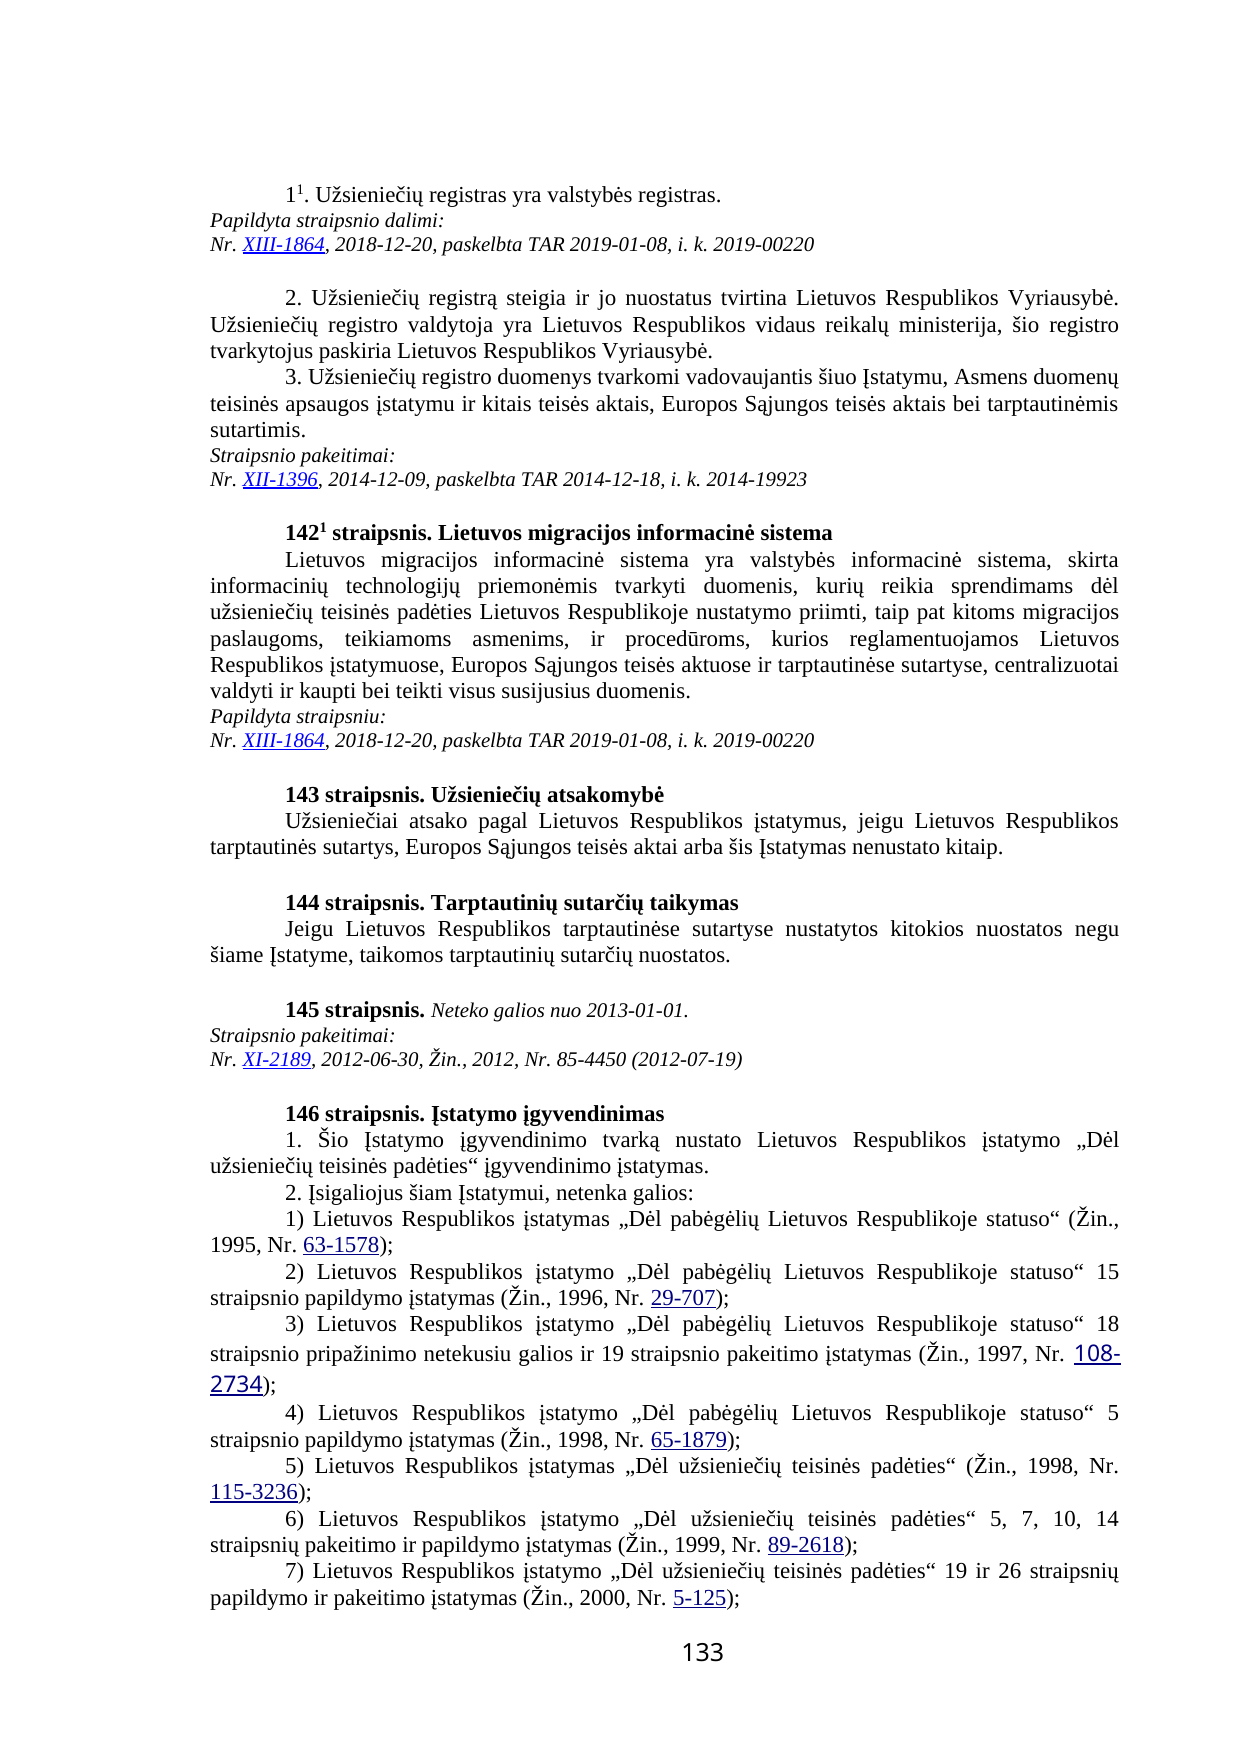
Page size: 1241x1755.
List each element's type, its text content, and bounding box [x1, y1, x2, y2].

text 3) Lietuvos Respublikos įstatymo „Dėl pabėgėlių Lietuvos Respublikoje statuso“ 18 straipsnio pripažinimo netekusiu galios ir 19 straipsnio pakeitimo įstatymas (Žin., 1997, Nr. 108-2734); [210, 1310, 1120, 1399]
text 146 straipsnis. Įstatymo įgyvendinimas [210, 1099, 1120, 1126]
text Jeigu Lietuvos Respublikos tarptautinėse sutartyse nustatytos kitokios nuostatos negu šiame Įstatyme, taikomos tarptautinių sutarčių nuostatos. [210, 915, 1120, 968]
text 11. Užsieniečių registras yra valstybės registras. [210, 179, 1120, 207]
text Nr. XIII-1864, 2018-12-20, paskelbta TAR 2019-01-08, i. k. 2019-00220 [210, 728, 1120, 752]
text Papildyta straipsniu: [210, 704, 1120, 728]
text 2. Užsieniečių registrą steigia ir jo nuostatus tvirtina Lietuvos Respublikos Vyriausybė. Užsieniečių registro valdytoja yra Lietuvos Respublikos vidaus reikalų ministerija, šio registro tvarkytojus paskiria Lietuvos Respublikos Vyriausybė. [210, 284, 1120, 363]
text Nr. XIII-1864, 2018-12-20, paskelbta TAR 2019-01-08, i. k. 2019-00220 [210, 232, 1120, 256]
text Nr. XII-1396, 2014-12-09, paskelbta TAR 2014-12-18, i. k. 2014-19923 [210, 467, 1120, 491]
text 7) Lietuvos Respublikos įstatymo „Dėl užsieniečių teisinės padėties“ 19 ir 26 straipsnių papildymo ir pakeitimo įstatymas (Žin., 2000, Nr. 5-125); [210, 1557, 1120, 1610]
text Papildyta straipsnio dalimi: [210, 207, 1120, 232]
text 144 straipsnis. Tarptautinių sutarčių taikymas [210, 888, 1120, 915]
subtitle 143 straipsnis. Užsieniečių atsakomybė [210, 781, 1120, 807]
text 4) Lietuvos Respublikos įstatymo „Dėl pabėgėlių Lietuvos Respublikoje statuso“ 5 straipsnio papildymo įstatymas (Žin., 1998, Nr. 65-1879); [210, 1399, 1120, 1452]
text 2) Lietuvos Respublikos įstatymo „Dėl pabėgėlių Lietuvos Respublikoje statuso“ 15 straipsnio papildymo įstatymas (Žin., 1996, Nr. 29-707); [210, 1258, 1120, 1310]
text 3. Užsieniečių registro duomenys tvarkomi vadovaujantis šiuo Įstatymu, Asmens duomenų teisinės apsaugos įstatymu ir kitais teisės aktais, Europos Sąjungos teisės aktais bei tarptautinėmis sutartimis. [210, 363, 1120, 442]
text 1421 straipsnis. Lietuvos migracijos informacinė sistema [210, 519, 1120, 546]
text 6) Lietuvos Respublikos įstatymo „Dėl užsieniečių teisinės padėties“ 5, 7, 10, 14 straipsnių pakeitimo ir papildymo įstatymas (Žin., 1999, Nr. 89-2618); [210, 1505, 1120, 1557]
text 145 straipsnis. Neteko galios nuo 2013-01-01. [210, 996, 1120, 1023]
text 1. Šio Įstatymo įgyvendinimo tvarką nustato Lietuvos Respublikos įstatymo „Dėl užsieniečių teisinės padėties“ įgyvendinimo įstatymas. [210, 1126, 1120, 1179]
text 1) Lietuvos Respublikos įstatymas „Dėl pabėgėlių Lietuvos Respublikoje statuso“ (Žin., 1995, Nr. 63-1578); [210, 1205, 1120, 1258]
text Straipsnio pakeitimai: [210, 442, 1120, 467]
text Užsieniečiai atsako pagal Lietuvos Respublikos įstatymus, jeigu Lietuvos Respublikos tarptautinės sutartys, Europos Sąjungos teisės aktai arba šis Įstatymas nenustato kitaip. [210, 807, 1120, 860]
text Nr. XI-2189, 2012-06-30, Žin., 2012, Nr. 85-4450 (2012-07-19) [210, 1047, 1120, 1071]
text 5) Lietuvos Respublikos įstatymas „Dėl užsieniečių teisinės padėties“ (Žin., 1998, Nr. 115-3236); [210, 1452, 1120, 1505]
text Straipsnio pakeitimai: [210, 1023, 1120, 1047]
text 2. Įsigaliojus šiam Įstatymui, netenka galios: [210, 1179, 1120, 1205]
text Lietuvos migracijos informacinė sistema yra valstybės informacinė sistema, skirta informacinių technologijų priemonėmis tvarkyti duomenis, kurių reikia sprendimams dėl užsieniečių teisinės padėties Lietuvos Respublikoje nustatymo priimti, taip pat kitoms migracijos paslaugoms, teikiamoms asmenims, ir procedūroms, kurios reglamentuojamos Lietuvos Respublikos įstatymuose, Europos Sąjungos teisės aktuose ir tarptautinėse sutartyse, centralizuotai valdyti ir kaupti bei teikti visus susijusius duomenis. [210, 546, 1120, 704]
